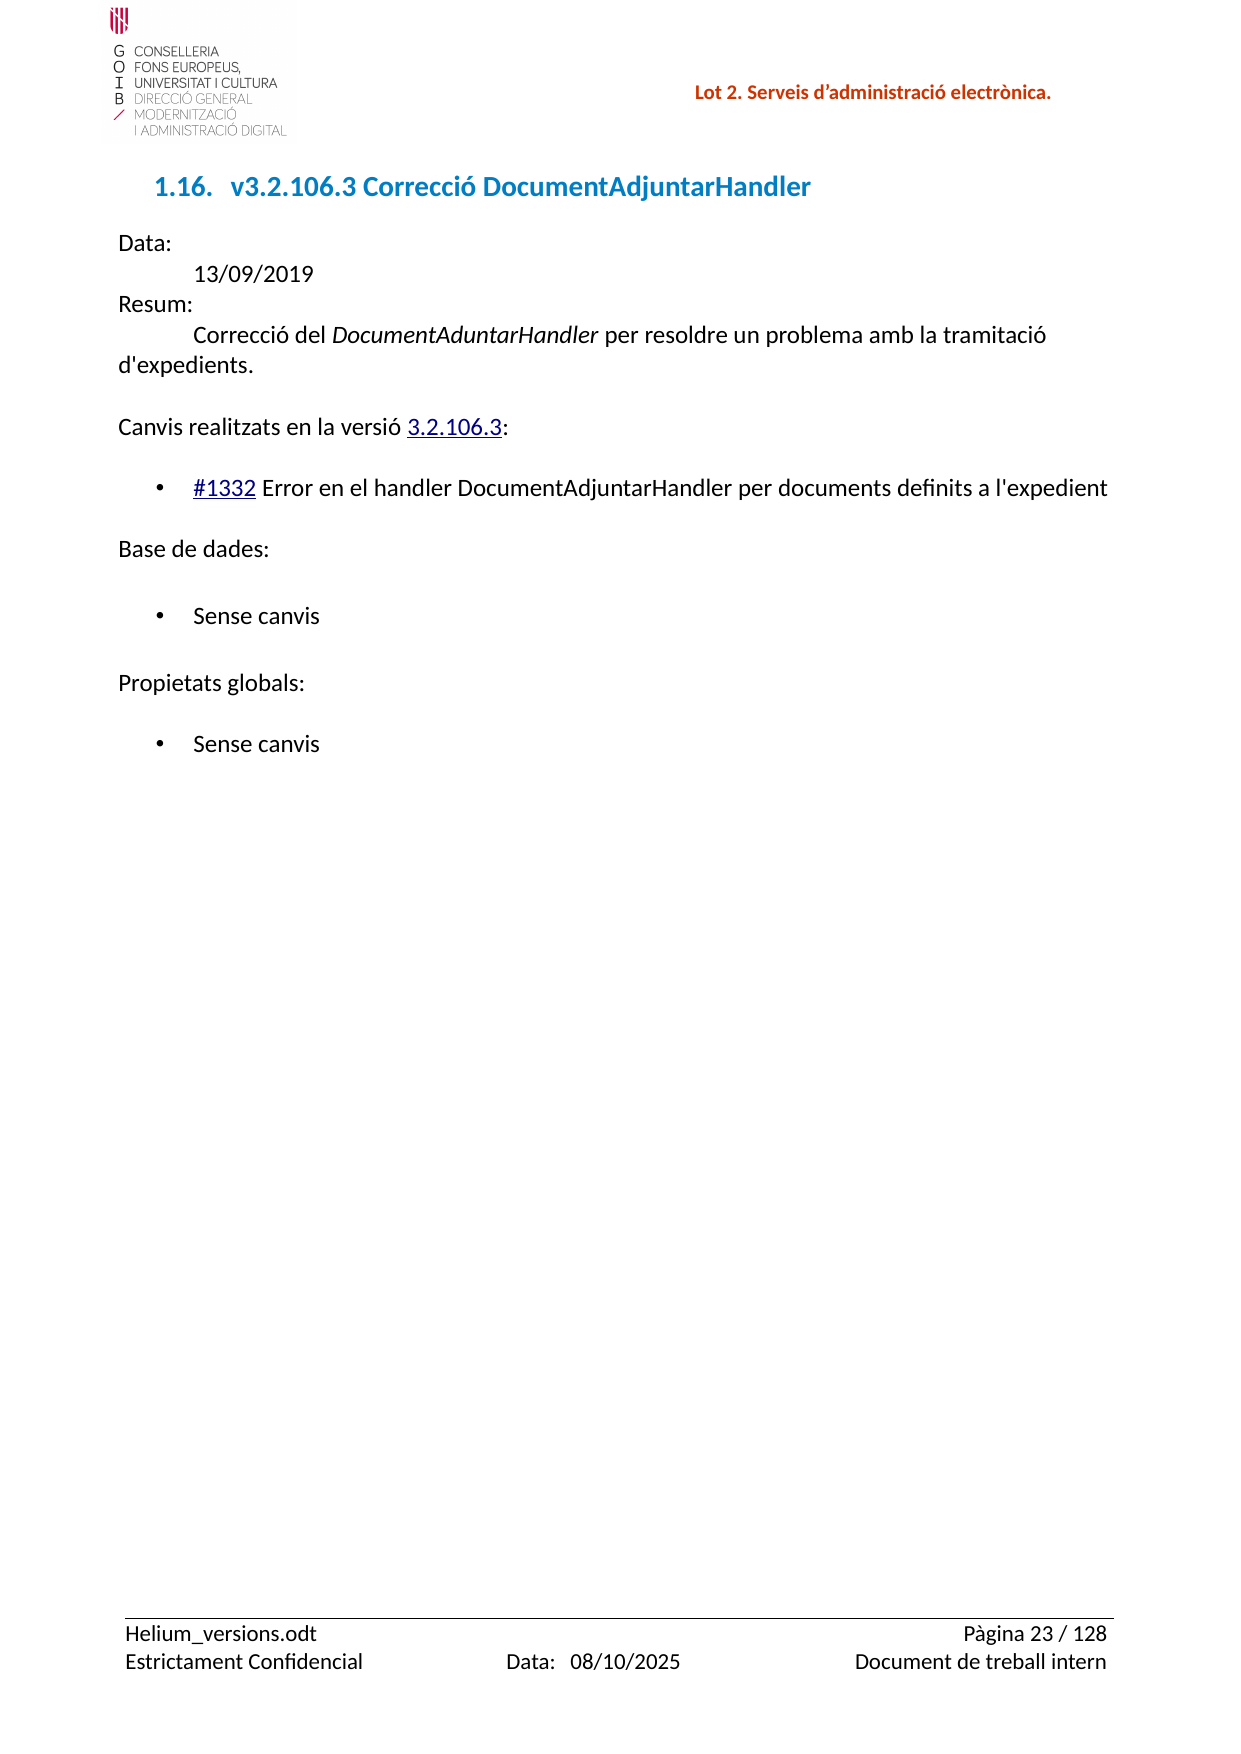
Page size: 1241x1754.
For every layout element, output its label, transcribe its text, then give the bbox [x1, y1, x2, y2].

subtitle v3.2.106.3 Correcció DocumentAdjuntarHandler [153, 168, 1122, 204]
text 13/09/2019 [118, 258, 1122, 289]
list Sense canvis [156, 600, 1122, 630]
text Correcció del DocumentAduntarHandler per resoldre un problema amb la tramitació d'expedients. [118, 319, 1122, 380]
text Data: [118, 228, 1122, 258]
picture [100, 0, 297, 144]
text Propietats globals: [118, 667, 1122, 697]
list Sense canvis [156, 728, 1122, 758]
text Base de dades: [118, 533, 1122, 563]
text Resum: [118, 289, 1122, 319]
text Canvis realitzats en la versió 3.2.106.3: [118, 411, 1122, 441]
list #1332 Error en el handler DocumentAdjuntarHandler per documents definits a l'expedient [156, 472, 1122, 502]
